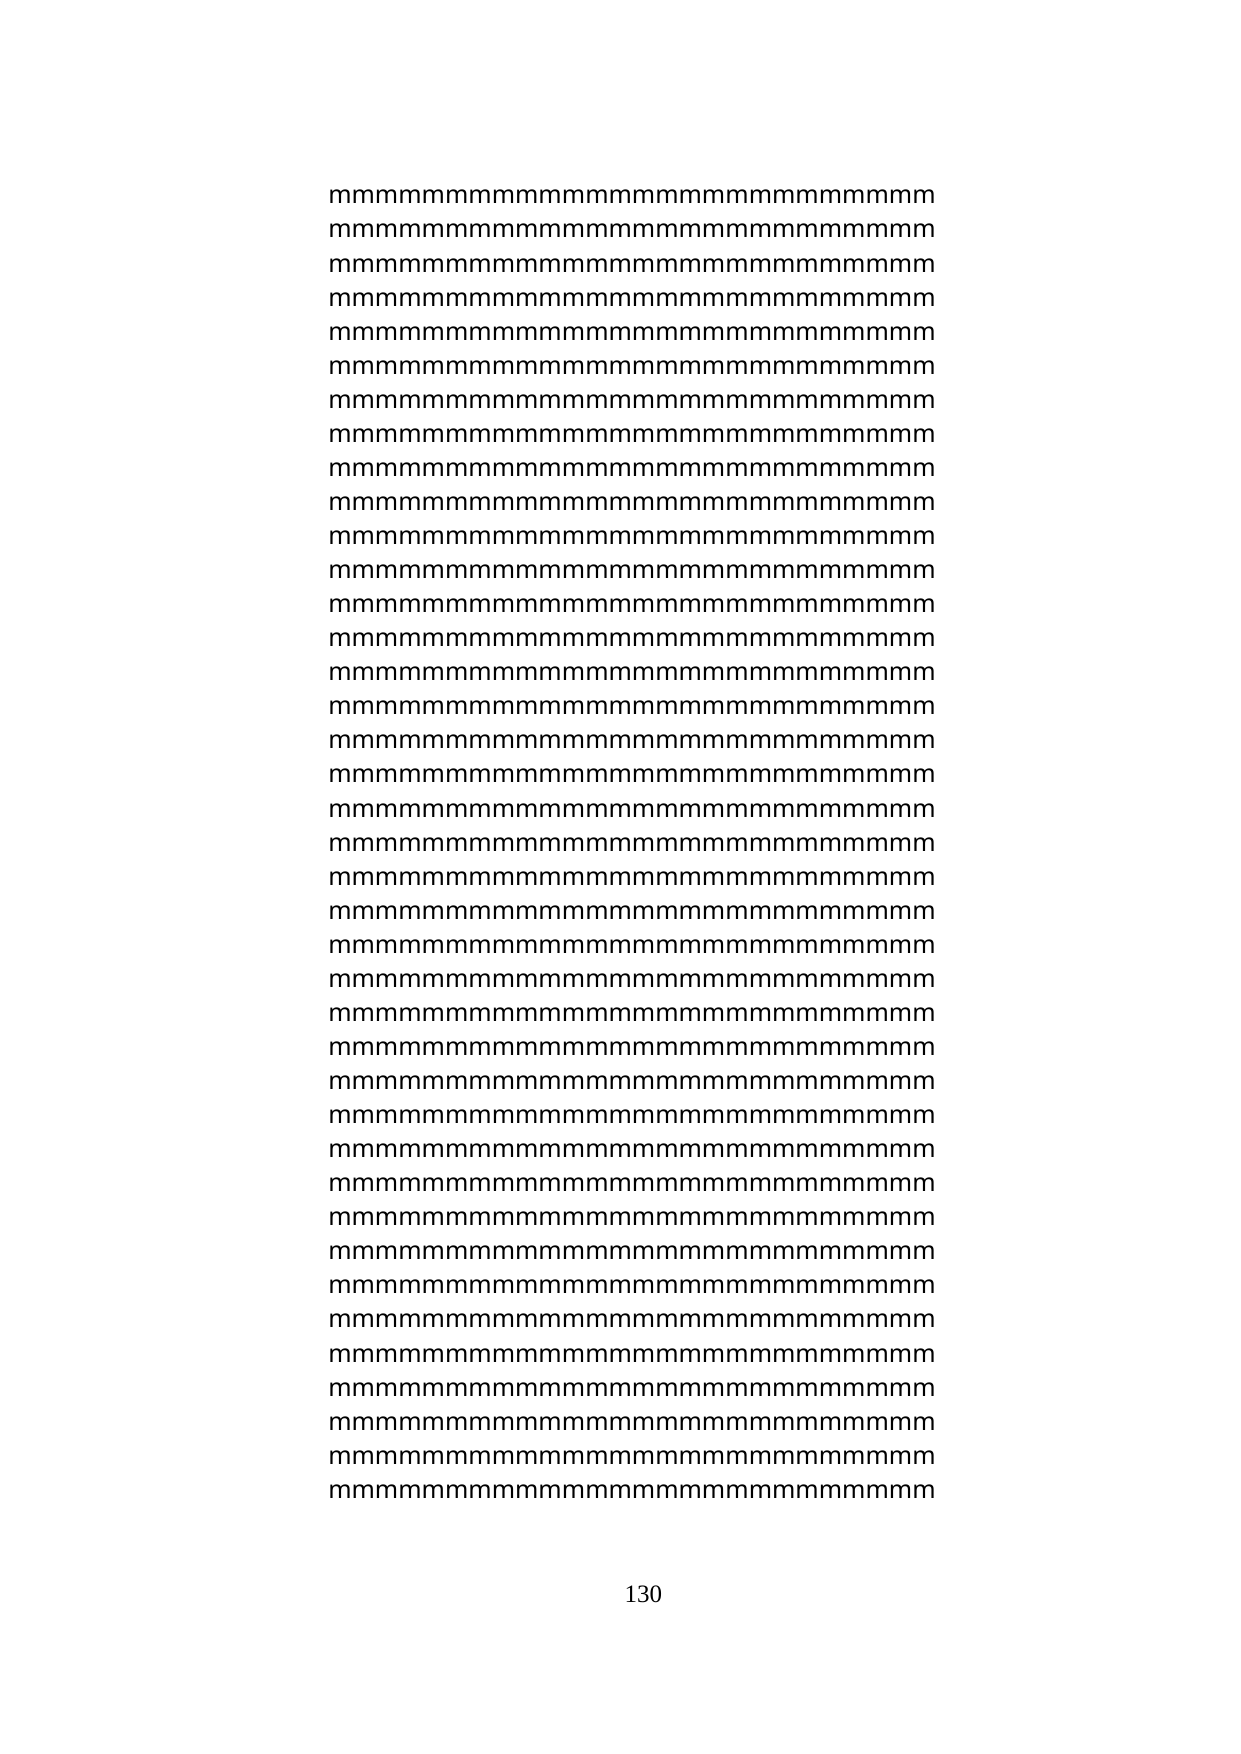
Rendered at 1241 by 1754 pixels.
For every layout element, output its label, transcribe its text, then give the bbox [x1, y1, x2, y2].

text mmmmmmmmmmmmmmmmmmmmmmmmmmmmmmmmmmmmmmmmmmmmmmmmmmmmmmmmmmmmmmmmmmmmmmmmmmmmmmmmmmmmmmmmmmmmmmmmmmmmmmmmmmmmmmmmmmmmmmmmmmmmmmmmmmmmmmmmmmmmmmmmmmmmmmmmmmmmmmmmmmmmmmmmmmmmmmmmmmmmmmmmmmmmmmmmmmmmmmmmmmmmmmmmmmmmmmmmmmmmmmmmmmmmmmmmmmmmmmmmmmmmmmmmmmmmmmmmmmmmmmmmmmmmmmmmmmmmmmmmmmmmmmmmmmmmmmmmmmmmmmmmmmmmmmmmmmmmmmmmmmmmmmmmmmmmmmmmmmmmmmmmmmmmmmmmmmmmmmmmmmmmmmmmmmmmmmmmmmmmmmmmmmmmmmmmmmmmmmmmmmmmmmmmmmmmmmmmmmmmmmmmmmmmmmmmmmmmmmmmmmmmmmmmmmmmmmmmmmmmmmmmmmmmmmmmmmmmmmmmmmmmmmmmmmmmmmmmmmmmmmmmmmmmmmmmmmmmmmmmmmmmmmmmmmmmmmmmmmmmmmmmmmmmmmmmmmmmmmmmmmmmmmmmmmmmmmmmmmmmmmmmmmmmmmmmmmmmmmmmmmmmmmmmmmmmmmmmmmmmmmmmmmmmmmmmmmmmmmmmmmmmmmmmmmmmmmmmmmmmmmmmmmmmmmmmmmmmmmmmmmmmmmmmmmmmmmmmmmmmmmmmmmmmmmmmmmmmmmmmmmmmmmmmmmmmmmmmmmmmmmmmmmmmmmmmmmmmmmmmmmmmmmmmmmmmmmmmmmmmmmmmmmmmmmmmmmmmmmmmmmmmmmmmmmmmmmmmmmmmmmmmmmmmmmmmmmmmmmmmmmmmmmmmmmmmmmmmmmmmmmmmmmmmmmmmmmmmmmmmmmmmmmmmmmmmmmmmmmmmmmmmmmmmmmmmmmmmmmmmmmmmmmmmmmmmmmmmmmmmmmmmmmmmmmmmmmmmmmmmmmmmmmmmmmmmmmmmmmmmmmmmmmmmmmmmmmmmmmmmmmmmmmmmmmmmmm [328, 177, 958, 1506]
